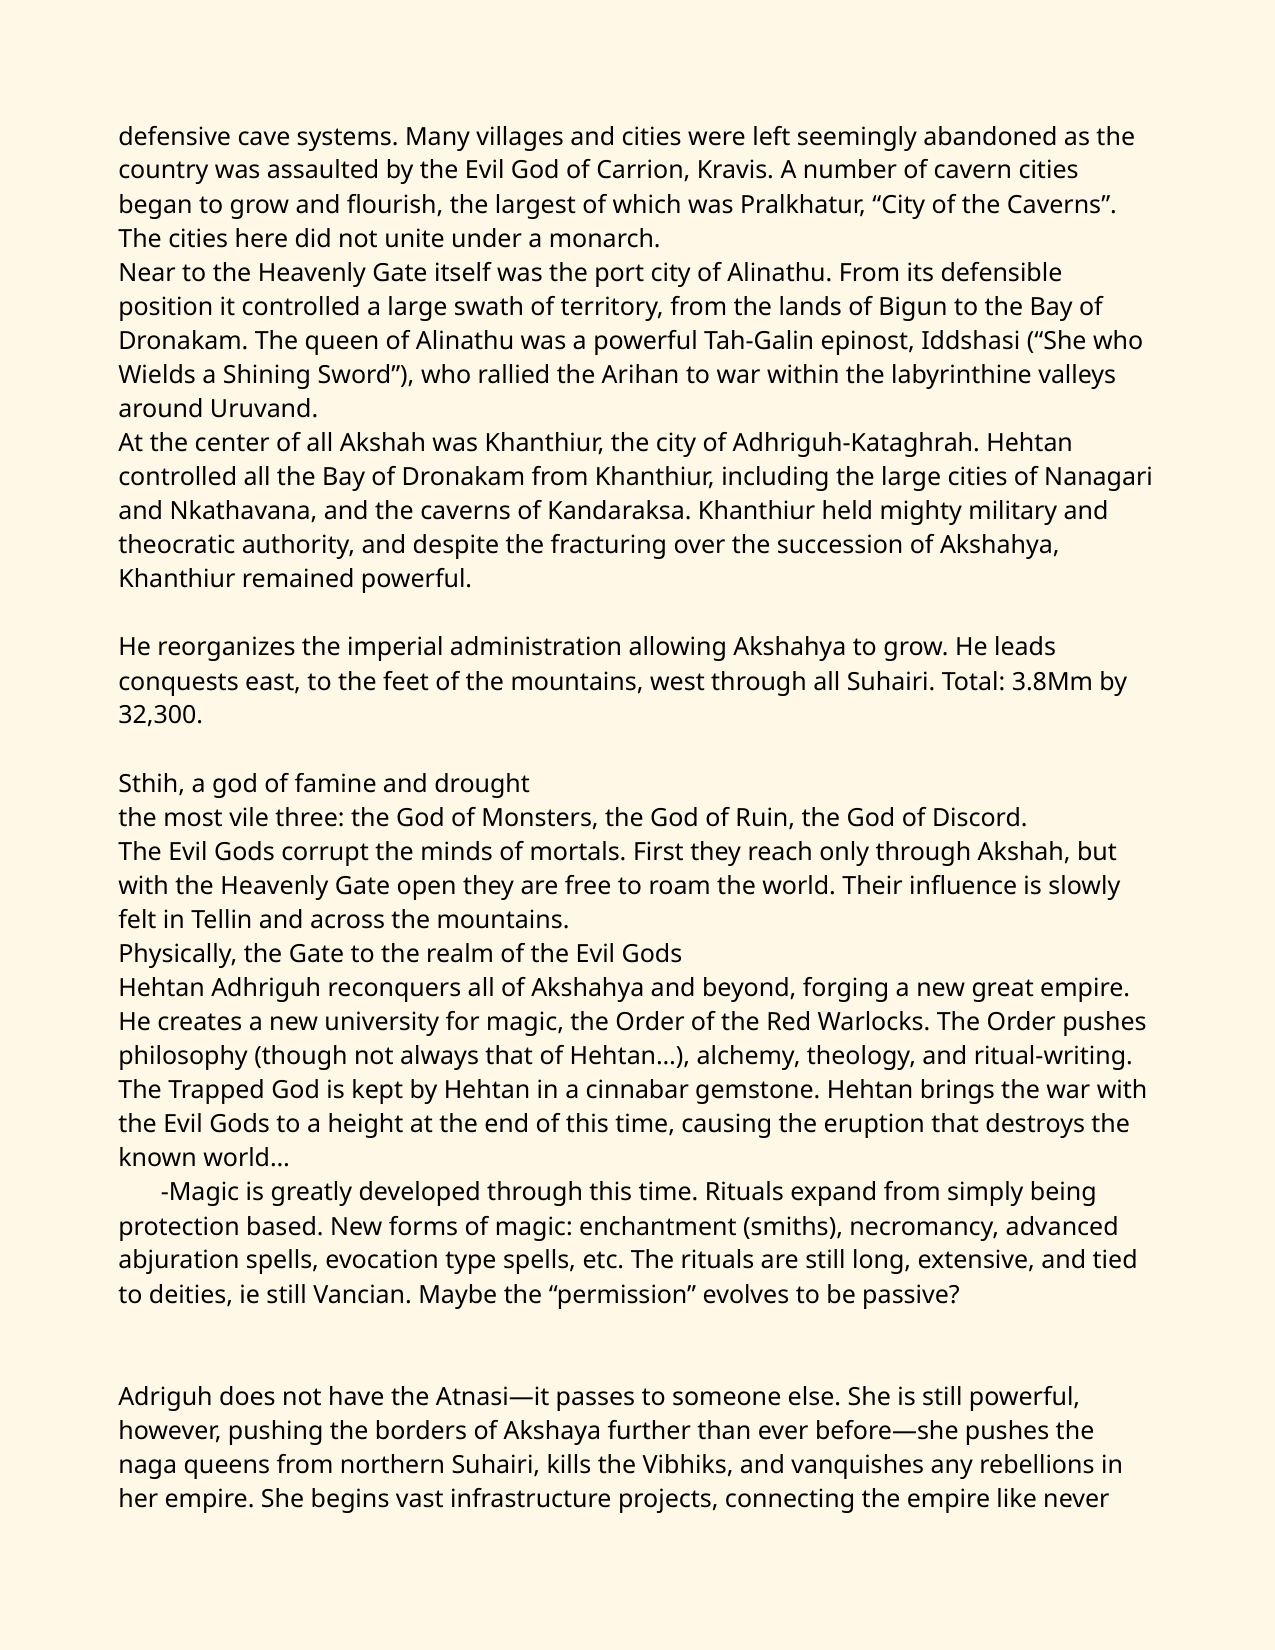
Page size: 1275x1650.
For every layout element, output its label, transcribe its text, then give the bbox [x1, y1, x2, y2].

text Hehtan Adhriguh reconquers all of Akshahya and beyond, forging a new great empire. He creates a new university for magic, the Order of the Red Warlocks. The Order pushes philosophy (though not always that of Hehtan…), alchemy, theology, and ritual-writing. The Trapped God is kept by Hehtan in a cinnabar gemstone. Hehtan brings the war with the Evil Gods to a height at the end of this time, causing the eruption that destroys the known world… [118, 970, 1157, 1174]
text -Magic is greatly developed through this time. Rituals expand from simply being protection based. New forms of magic: enchantment (smiths), necromancy, advanced abjuration spells, evocation type spells, etc. The rituals are still long, extensive, and tied to deities, ie still Vancian. Maybe the “permission” evolves to be passive? [118, 1174, 1157, 1310]
text Near to the Heavenly Gate itself was the port city of Alinathu. From its defensible position it controlled a large swath of territory, from the lands of Bigun to the Bay of Dronakam. The queen of Alinathu was a powerful Tah-Galin epinost, Iddshasi (“She who Wields a Shining Sword”), who rallied the Arihan to war within the labyrinthine valleys around Uruvand. [118, 254, 1157, 425]
text He reorganizes the imperial administration allowing Akshahya to grow. He leads conquests east, to the feet of the mountains, west through all Suhairi. Total: 3.8Mm by 32,300. [118, 629, 1157, 731]
text Adriguh does not have the Atnasi—it passes to someone else. She is still powerful, however, pushing the borders of Akshaya further than ever before—she pushes the naga queens from northern Suhairi, kills the Vibhiks, and vanquishes any rebellions in her empire. She begins vast infrastructure projects, connecting the empire like never [118, 1378, 1157, 1515]
text Physically, the Gate to the realm of the Evil Gods [118, 936, 1157, 970]
text Sthih, a god of famine and drought [118, 765, 1157, 799]
text The Evil Gods corrupt the minds of mortals. First they reach only through Akshah, but with the Heavenly Gate open they are free to roam the world. Their influence is slowly felt in Tellin and across the mountains. [118, 833, 1157, 936]
text the most vile three: the God of Monsters, the God of Ruin, the God of Discord. [118, 799, 1157, 833]
text At the center of all Akshah was Khanthiur, the city of Adhriguh-Kataghrah. Hehtan controlled all the Bay of Dronakam from Khanthiur, including the large cities of Nanagari and Nkathavana, and the caverns of Kandaraksa. Khanthiur held mighty military and theocratic authority, and despite the fracturing over the succession of Akshahya, Khanthiur remained powerful. [118, 425, 1157, 595]
text defensive cave systems. Many villages and cities were left seemingly abandoned as the country was assaulted by the Evil God of Carrion, Kravis. A number of cavern cities began to grow and flourish, the largest of which was Pralkhatur, “City of the Caverns”. The cities here did not unite under a monarch. [118, 118, 1157, 254]
